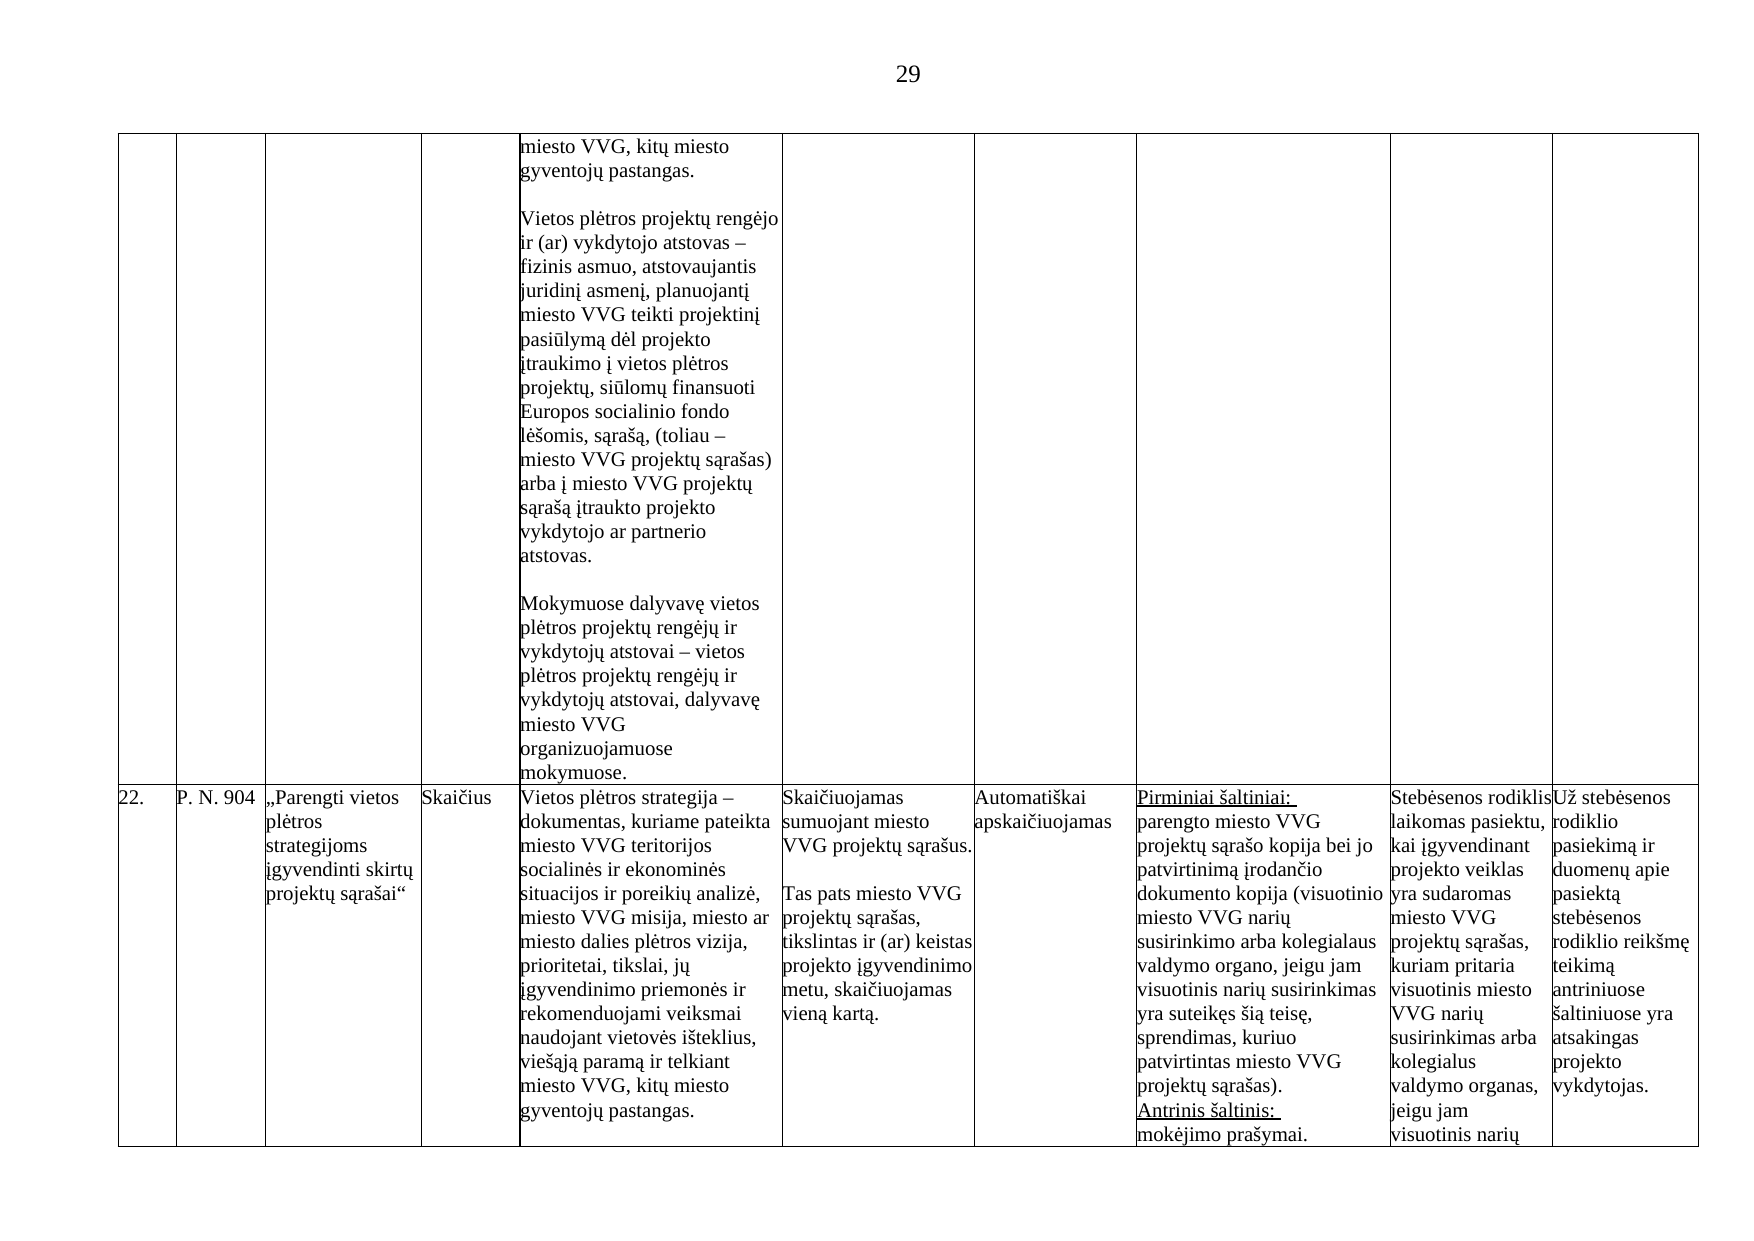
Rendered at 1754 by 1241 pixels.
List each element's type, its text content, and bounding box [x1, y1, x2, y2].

table_cell Automatiškai apskaičiuojamas [975, 785, 1136, 1146]
table_cell [177, 134, 265, 784]
table_cell [1553, 134, 1698, 784]
table_cell miesto VVG, kitų miesto gyventojų pastangas. Vietos plėtros projektų rengėjo ir (ar) vykdytojo atstovas – fizinis asmuo, atstovaujantis juridinį asmenį, planuojantį miesto VVG teikti projektinį pasiūlymą dėl projekto įtraukimo į vietos plėtros projektų, siūlomų finansuoti Europos socialinio fondo lėšomis, sąrašą, (toliau – miesto VVG projektų sąrašas) arba į miesto VVG projektų sąrašą įtraukto projekto vykdytojo ar partnerio atstovas. Mokymuose dalyvavę vietos plėtros projektų rengėjų ir vykdytojų atstovai – vietos plėtros projektų rengėjų ir vykdytojų atstovai, dalyvavę miesto VVG organizuojamuose mokymuose. [521, 134, 782, 784]
table_cell [783, 134, 974, 784]
table_cell [119, 134, 176, 784]
table_cell [1391, 134, 1552, 784]
table_cell 22. [119, 785, 176, 1146]
table_cell Už stebėsenos rodiklio pasiekimą ir duomenų apie pasiektą stebėsenos rodiklio reikšmę teikimą antriniuose šaltiniuose yra atsakingas projekto vykdytojas. [1553, 785, 1698, 1146]
table_cell Vietos plėtros strategija – dokumentas, kuriame pateikta miesto VVG teritorijos socialinės ir ekonominės situacijos ir poreikių analizė, miesto VVG misija, miesto ar miesto dalies plėtros vizija, prioritetai, tikslai, jų įgyvendinimo priemonės ir rekomenduojami veiksmai naudojant vietovės išteklius, viešąją paramą ir telkiant miesto VVG, kitų miesto gyventojų pastangas. [521, 785, 782, 1146]
table_cell Stebėsenos rodiklis laikomas pasiektu, kai įgyvendinant projekto veiklas yra sudaromas miesto VVG projektų sąrašas, kuriam pritaria visuotinis miesto VVG narių susirinkimas arba kolegialus valdymo organas, jeigu jam visuotinis narių [1391, 785, 1552, 1146]
table_cell [266, 134, 421, 784]
table_cell „Parengti vietos plėtros strategijoms įgyvendinti skirtų projektų sąrašai“ [266, 785, 421, 1146]
table_cell P. N. 904 [177, 785, 265, 1146]
table_cell Pirminiai šaltiniai: parengto miesto VVG projektų sąrašo kopija bei jo patvirtinimą įrodančio dokumento kopija (visuotinio miesto VVG narių susirinkimo arba kolegialaus valdymo organo, jeigu jam visuotinis narių susirinkimas yra suteikęs šią teisę, sprendimas, kuriuo patvirtintas miesto VVG projektų sąrašas). Antrinis šaltinis: mokėjimo prašymai. [1137, 785, 1390, 1146]
table_cell Skaičius [422, 785, 519, 1146]
table_cell Skaičiuojamas sumuojant miesto VVG projektų sąrašus. Tas pats miesto VVG projektų sąrašas, tikslintas ir (ar) keistas projekto įgyvendinimo metu, skaičiuojamas vieną kartą. [783, 785, 974, 1146]
table_cell [1137, 134, 1390, 784]
table_cell [975, 134, 1136, 784]
table_cell [422, 134, 519, 784]
